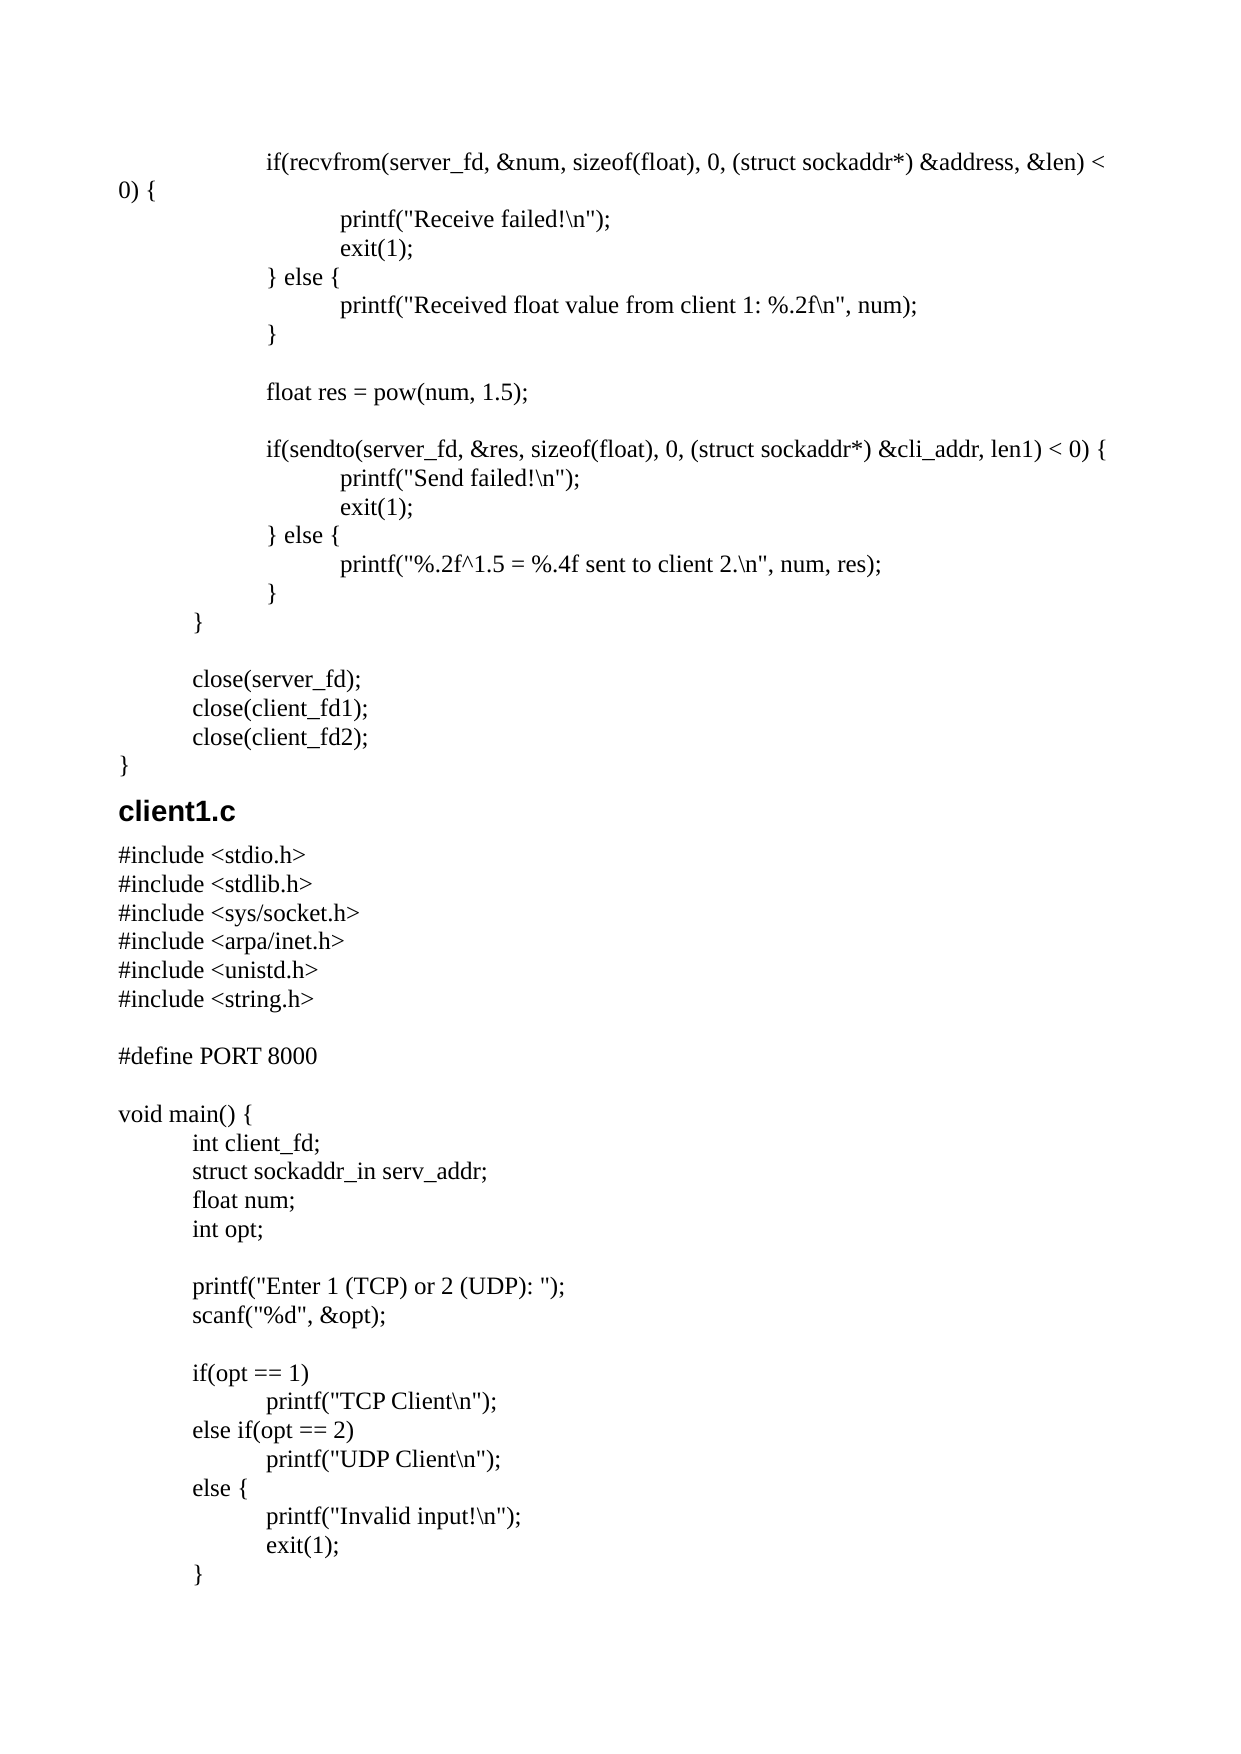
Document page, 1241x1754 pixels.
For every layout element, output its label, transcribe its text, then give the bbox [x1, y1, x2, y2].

text float res = pow(num, 1.5); [118, 377, 1122, 406]
text exit(1); [118, 492, 1122, 521]
text printf("TCP Client\n"); [118, 1386, 1122, 1415]
text exit(1); [118, 1530, 1122, 1559]
text printf("Receive failed!\n"); [118, 204, 1122, 233]
text } else { [118, 521, 1122, 549]
text if(sendto(server_fd, &res, sizeof(float), 0, (struct sockaddr*) &cli_addr, len1) < 0) { [118, 434, 1122, 463]
text if(recvfrom(server_fd, &num, sizeof(float), 0, (struct sockaddr*) &address, &len) < 0) { [118, 147, 1122, 204]
text } [118, 607, 1122, 636]
text #include <arpa/inet.h> [118, 926, 1122, 955]
text if(opt == 1) [118, 1358, 1122, 1386]
text int client_fd; [118, 1128, 1122, 1156]
text #include <sys/socket.h> [118, 898, 1122, 926]
text close(client_fd2); [118, 722, 1122, 751]
text #include <stdio.h> [118, 840, 1122, 869]
text struct sockaddr_in serv_addr; [118, 1156, 1122, 1185]
text printf("Send failed!\n"); [118, 463, 1122, 492]
text printf("UDP Client\n"); [118, 1444, 1122, 1473]
text scanf("%d", &opt); [118, 1300, 1122, 1329]
text int opt; [118, 1214, 1122, 1243]
text } else { [118, 262, 1122, 291]
subtitle client1.c [118, 794, 1122, 828]
text #include <stdlib.h> [118, 869, 1122, 898]
text printf("Enter 1 (TCP) or 2 (UDP): "); [118, 1271, 1122, 1300]
text void main() { [118, 1099, 1122, 1128]
text printf("Received float value from client 1: %.2f\n", num); [118, 291, 1122, 319]
text printf("%.2f^1.5 = %.4f sent to client 2.\n", num, res); [118, 549, 1122, 578]
text else { [118, 1473, 1122, 1501]
text } [118, 751, 1122, 779]
text } [118, 1559, 1122, 1588]
text float num; [118, 1185, 1122, 1214]
text else if(opt == 2) [118, 1415, 1122, 1444]
text #define PORT 8000 [118, 1041, 1122, 1070]
text close(server_fd); [118, 664, 1122, 693]
text #include <string.h> [118, 984, 1122, 1013]
text } [118, 578, 1122, 607]
text close(client_fd1); [118, 693, 1122, 722]
text exit(1); [118, 233, 1122, 262]
text #include <unistd.h> [118, 955, 1122, 984]
text printf("Invalid input!\n"); [118, 1501, 1122, 1530]
text } [118, 319, 1122, 348]
